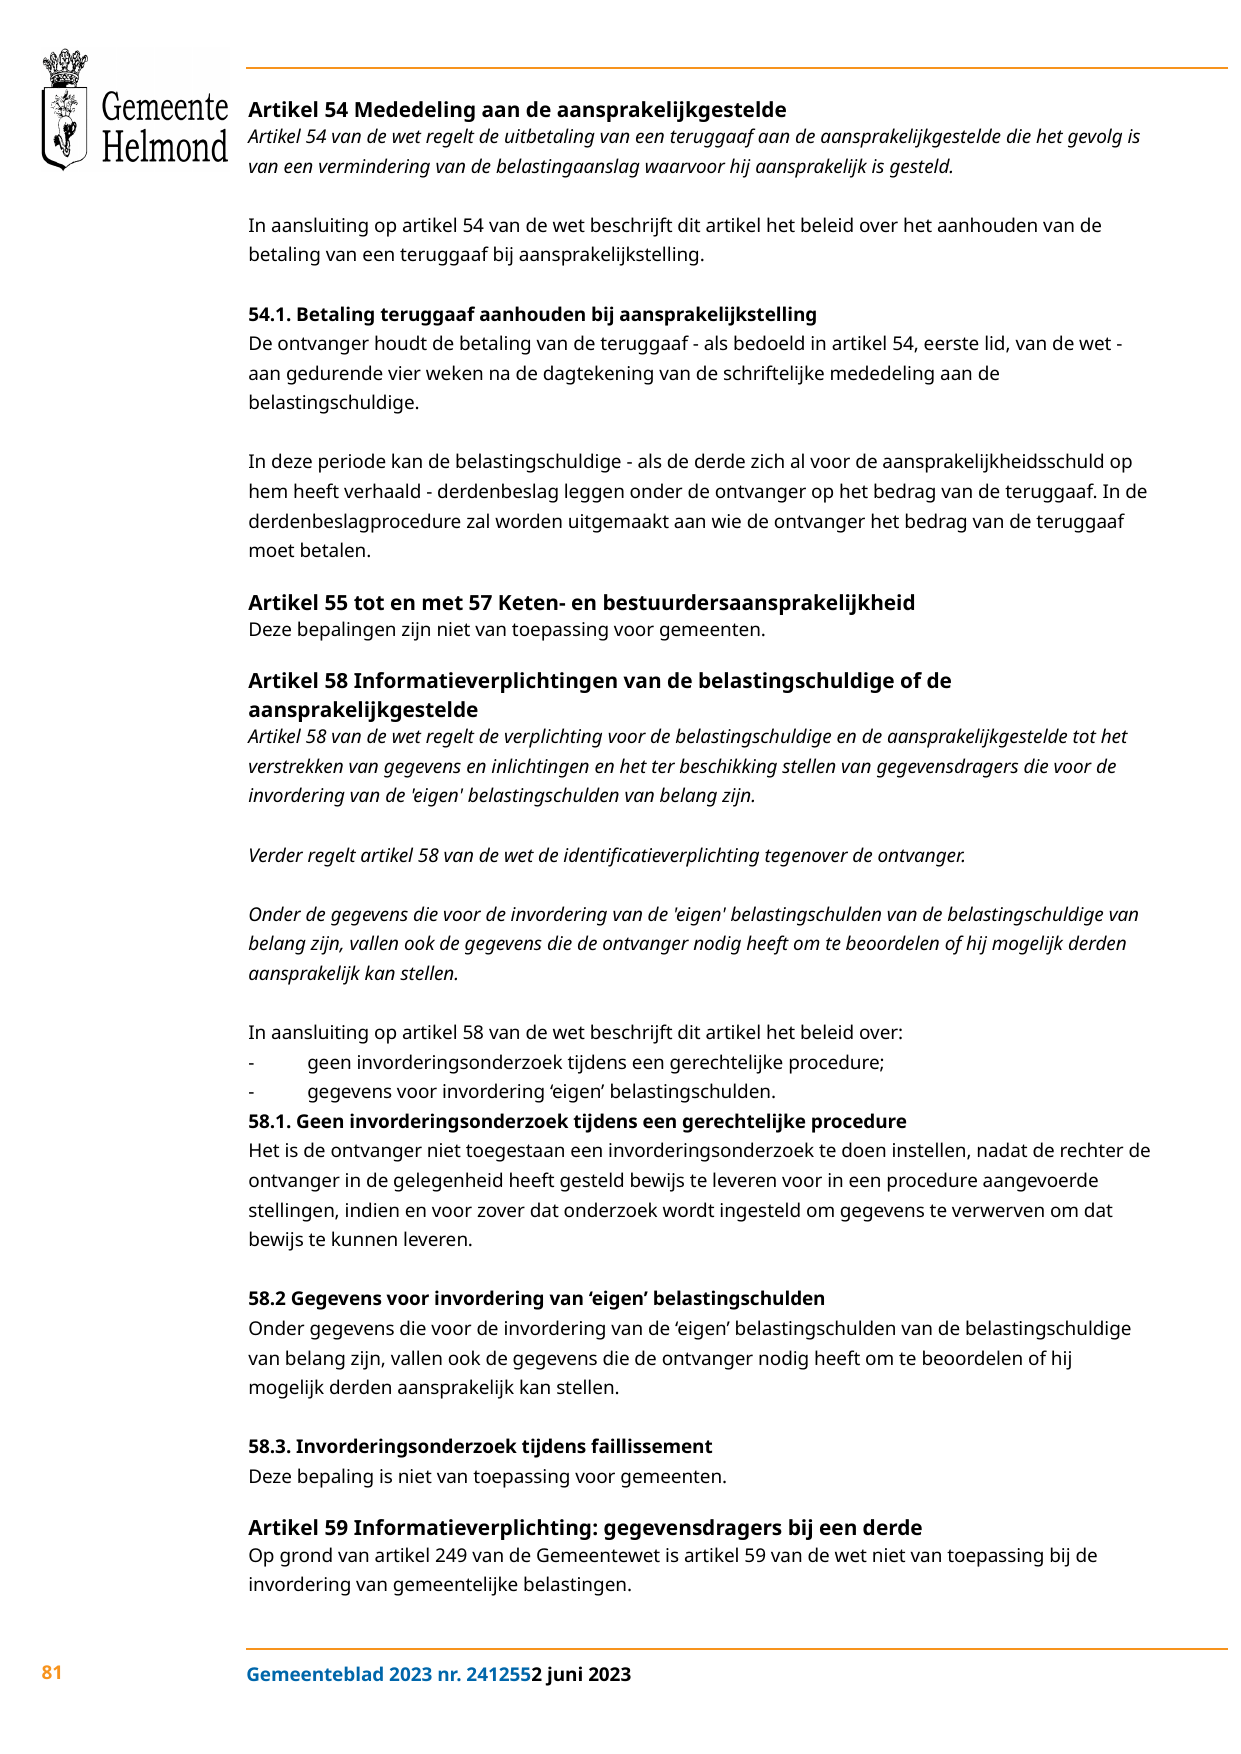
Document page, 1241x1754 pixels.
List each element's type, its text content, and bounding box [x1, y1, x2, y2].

text In aansluiting op artikel 58 van de wet beschrijft dit artikel het beleid over: [248, 1019, 1152, 1045]
picture [41, 47, 231, 172]
text In aansluiting op artikel 54 van de wet beschrijft dit artikel het beleid over het aanhouden van de betaling van een teruggaaf bij aansprakelijkstelling. [248, 212, 1152, 267]
text Deze bepalingen zijn niet van toepassing voor gemeenten. [248, 616, 1152, 642]
text Onder de gegevens die voor de invordering van de 'eigen' belastingschulden van de belastingschuldige van belang zijn, vallen ook de gegevens die de ontvanger nodig heeft om te beoordelen of hij mogelijk derden aansprakelijk kan stellen. [248, 901, 1152, 986]
text Verder regelt artikel 58 van de wet de identificatieverplichting tegenover de ontvanger. [248, 842, 1152, 868]
list gegevens voor invordering ‘eigen’ belastingschulden. [248, 1078, 1152, 1104]
text Onder gegevens die voor de invordering van de ‘eigen’ belastingschulden van de belastingschuldige van belang zijn, vallen ook de gegevens die de ontvanger nodig heeft om te beoordelen of hij mogelijk derden aansprakelijk kan stellen. [248, 1315, 1152, 1400]
text Artikel 59 Informatieverplichting: gegevensdragers bij een derde [248, 1513, 1152, 1542]
text Artikel 55 tot en met 57 Keten- en bestuurdersaansprakelijkheid [248, 588, 1152, 616]
text Het is de ontvanger niet toegestaan een invorderingsonderzoek te doen instellen, nadat de rechter de ontvanger in de gelegenheid heeft gesteld bewijs te leveren voor in een procedure aangevoerde stellingen, indien en voor zover dat onderzoek wordt ingesteld om gegevens te verwerven om dat bewijs te kunnen leveren. [248, 1138, 1152, 1252]
text 54.1. Betaling teruggaaf aanhouden bij aansprakelijkstelling [248, 301, 1152, 326]
text 58.3. Invorderingsonderzoek tijdens faillissement [248, 1433, 1152, 1459]
text Artikel 54 Mededeling aan de aansprakelijkgestelde [248, 95, 1152, 123]
text Artikel 54 van de wet regelt de uitbetaling van een teruggaaf aan de aansprakelijkgestelde die het gevolg is van een vermindering van de belastingaanslag waarvoor hij aansprakelijk is gesteld. [248, 123, 1152, 178]
text De ontvanger houdt de betaling van de teruggaaf - als bedoeld in artikel 54, eerste lid, van de wet - aan gedurende vier weken na de dagtekening van de schriftelijke mededeling aan de belastingschuldige. [248, 330, 1152, 415]
text Deze bepaling is niet van toepassing voor gemeenten. [248, 1463, 1152, 1489]
list geen invorderingsonderzoek tijdens een gerechtelijke procedure; [248, 1049, 1152, 1075]
text 58.1. Geen invorderingsonderzoek tijdens een gerechtelijke procedure [248, 1108, 1152, 1134]
text In deze periode kan de belastingschuldige - als de derde zich al voor de aansprakelijkheidsschuld op hem heeft verhaald - derdenbeslag leggen onder de ontvanger op het bedrag van de teruggaaf. In de derdenbeslagprocedure zal worden uitgemaakt aan wie de ontvanger het bedrag van de teruggaaf moet betalen. [248, 449, 1152, 563]
text Artikel 58 van de wet regelt de verplichting voor de belastingschuldige en de aansprakelijkgestelde tot het verstrekken van gegevens en inlichtingen en het ter beschikking stellen van gegevensdragers die voor de invordering van de 'eigen' belastingschulden van belang zijn. [248, 723, 1152, 808]
text Artikel 58 Informatieverplichtingen van de belastingschuldige of de aansprakelijkgestelde [248, 667, 1152, 723]
text 58.2 Gegevens voor invordering van ‘eigen’ belastingschulden [248, 1286, 1152, 1311]
text Op grond van artikel 249 van de Gemeentewet is artikel 59 van de wet niet van toepassing bij de invordering van gemeentelijke belastingen. [248, 1542, 1152, 1597]
